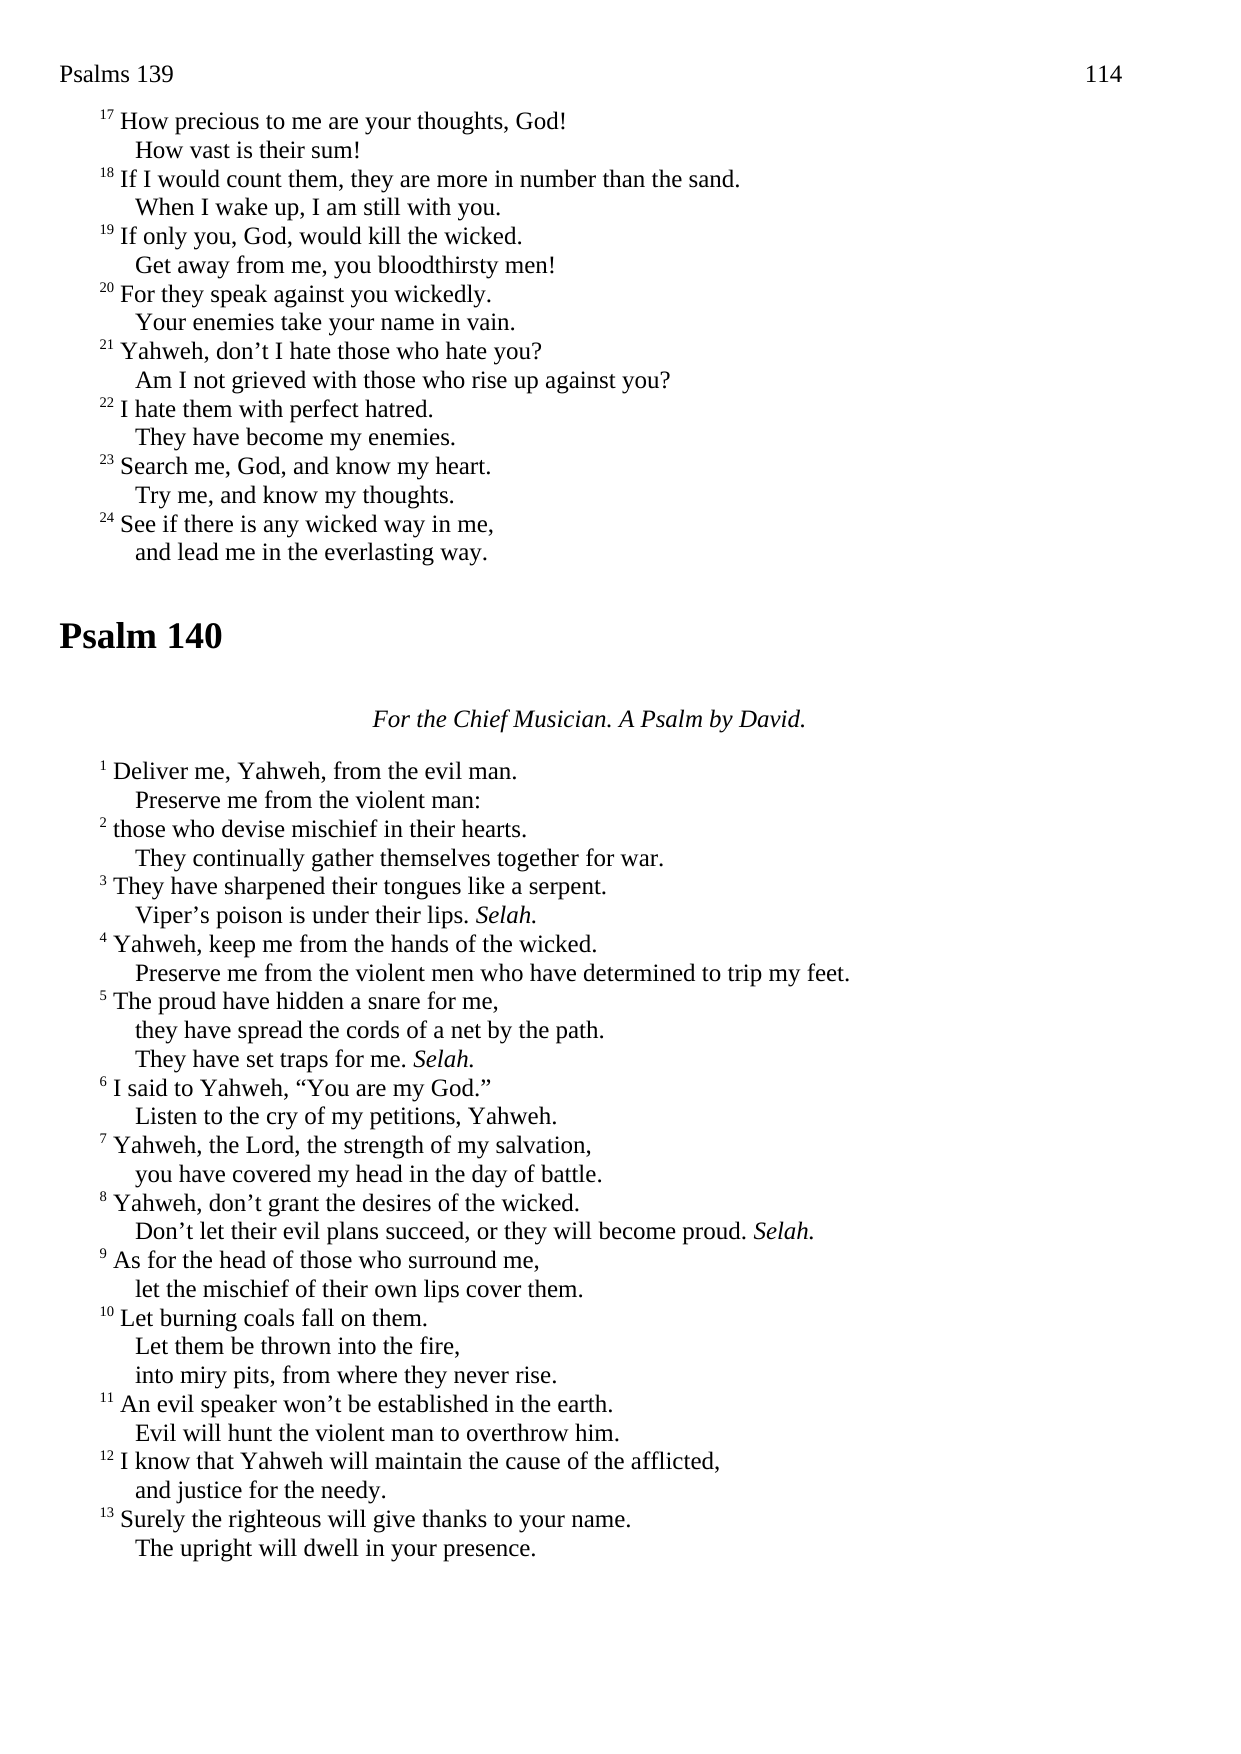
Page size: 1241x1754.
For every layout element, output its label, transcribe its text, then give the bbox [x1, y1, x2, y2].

text 19 If only you, God, would kill the wicked. [99, 221, 1122, 250]
text The upright will dwell in your presence. [135, 1533, 1122, 1561]
text Let them be thrown into the fire, [135, 1331, 1122, 1360]
text They have become my enemies. [135, 422, 1122, 451]
text Listen to the cry of my petitions, Yahweh. [135, 1101, 1122, 1130]
text 4 Yahweh, keep me from the hands of the wicked. [99, 929, 1122, 958]
text 2 those who devise mischief in their hearts. [99, 814, 1122, 843]
text 9 As for the head of those who surround me, [99, 1245, 1122, 1274]
text you have covered my head in the day of battle. [135, 1159, 1122, 1188]
text When I wake up, I am still with you. [135, 192, 1122, 221]
text 8 Yahweh, don’t grant the desires of the wicked. [99, 1188, 1122, 1216]
text 20 For they speak against you wickedly. [99, 279, 1122, 307]
text 22 I hate them with perfect hatred. [99, 394, 1122, 422]
text 1 Deliver me, Yahweh, from the evil man. [99, 756, 1122, 785]
text 3 They have sharpened their tongues like a serpent. [99, 871, 1122, 900]
text 10 Let burning coals fall on them. [99, 1303, 1122, 1331]
text 6 I said to Yahweh, “You are my God.” [99, 1073, 1122, 1101]
text They have set traps for me. Selah. [135, 1044, 1122, 1073]
text Preserve me from the violent men who have determined to trip my feet. [135, 958, 1122, 986]
text They continually gather themselves together for war. [135, 843, 1122, 871]
text Don’t let their evil plans succeed, or they will become proud. Selah. [135, 1216, 1122, 1245]
text How vast is their sum! [135, 135, 1122, 164]
text 21 Yahweh, don’t I hate those who hate you? [99, 336, 1122, 365]
text 5 The proud have hidden a snare for me, [99, 986, 1122, 1015]
text Psalm 140 [59, 613, 1122, 657]
text For the Chief Musician. A Psalm by David. [59, 704, 1122, 733]
text let the mischief of their own lips cover them. [135, 1274, 1122, 1303]
text 13 Surely the righteous will give thanks to your name. [99, 1504, 1122, 1533]
text Your enemies take your name in vain. [135, 307, 1122, 336]
text 18 If I would count them, they are more in number than the sand. [99, 164, 1122, 192]
text and justice for the needy. [135, 1475, 1122, 1504]
text Am I not grieved with those who rise up against you? [135, 365, 1122, 394]
text 7 Yahweh, the Lord, the strength of my salvation, [99, 1130, 1122, 1159]
text 23 Search me, God, and know my heart. [99, 451, 1122, 480]
text they have spread the cords of a net by the path. [135, 1015, 1122, 1044]
text Viper’s poison is under their lips. Selah. [135, 900, 1122, 929]
text 24 See if there is any wicked way in me, [99, 509, 1122, 537]
text and lead me in the everlasting way. [135, 537, 1122, 566]
text 12 I know that Yahweh will maintain the cause of the afflicted, [99, 1446, 1122, 1475]
text into miry pits, from where they never rise. [135, 1360, 1122, 1389]
text 17 How precious to me are your thoughts, God! [99, 106, 1122, 135]
text Get away from me, you bloodthirsty men! [135, 250, 1122, 279]
text Preserve me from the violent man: [135, 785, 1122, 814]
text Try me, and know my thoughts. [135, 480, 1122, 509]
text 11 An evil speaker won’t be established in the earth. [99, 1389, 1122, 1418]
text Evil will hunt the violent man to overthrow him. [135, 1418, 1122, 1446]
